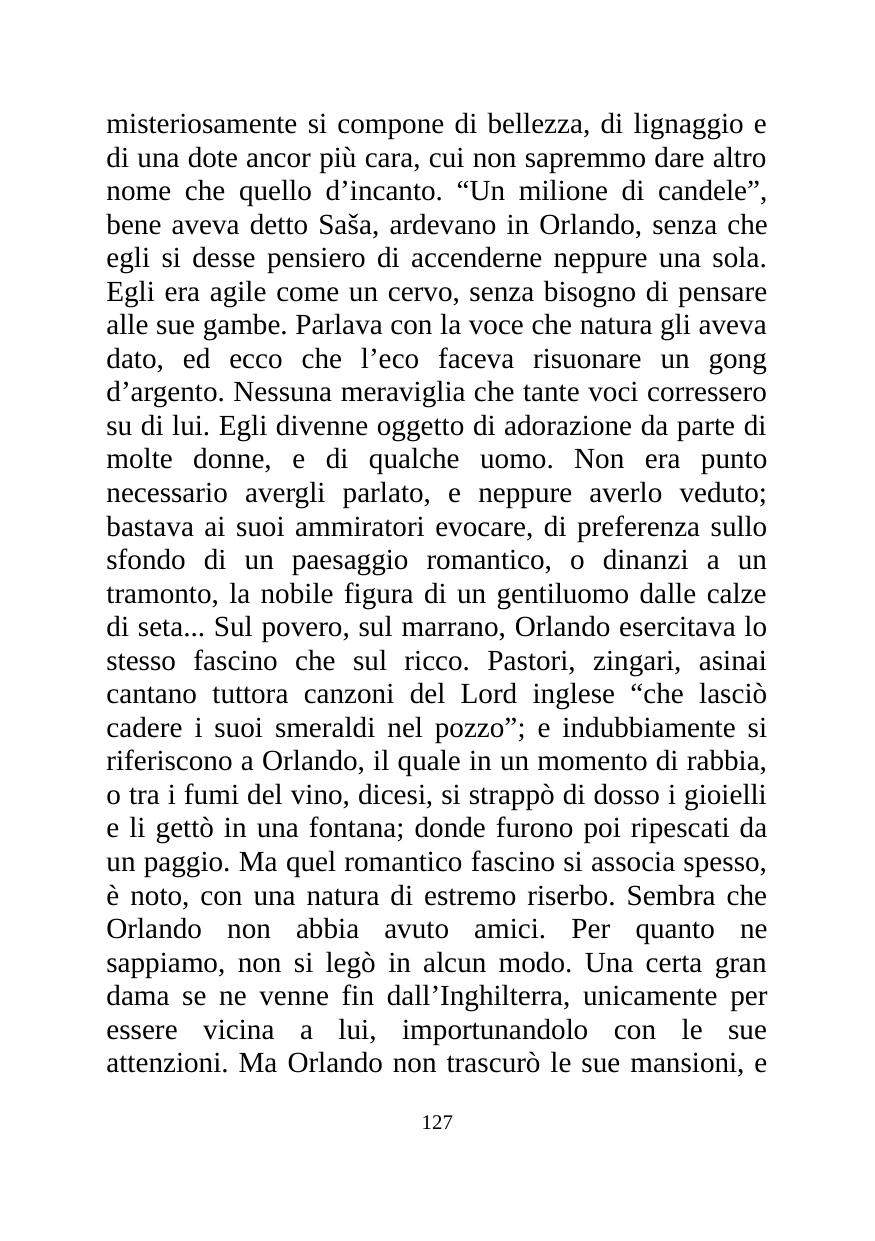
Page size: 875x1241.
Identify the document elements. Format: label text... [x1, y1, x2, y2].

text misteriosamente si compone di bellezza, di lignaggio e di una dote ancor più cara, cui non sapremmo dare altro nome che quello d’incanto. “Un milione di candele”, bene aveva detto Saša, ardevano in Orlando, senza che egli si desse pensiero di accenderne neppure una sola. Egli era agile come un cervo, senza bisogno di pensare alle sue gambe. Parlava con la voce che natura gli aveva dato, ed ecco che l’eco faceva risuonare un gong d’argento. Nessuna meraviglia che tante voci corressero su di lui. Egli divenne oggetto di adorazione da parte di molte donne, e di qualche uomo. Non era punto necessario avergli parlato, e neppure averlo veduto; bastava ai suoi ammiratori evocare, di preferenza sullo sfondo di un paesaggio romantico, o dinanzi a un tramonto, la nobile figura di un gentiluomo dalle calze di seta... Sul povero, sul marrano, Orlando esercitava lo stesso fascino che sul ricco. Pastori, zingari, asinai cantano tuttora canzoni del Lord inglese “che lasciò cadere i suoi smeraldi nel pozzo”; e indubbiamente si riferiscono a Orlando, il quale in un momento di rabbia, o tra i fumi del vino, dicesi, si strappò di dosso i gioielli e li gettò in una fontana; donde furono poi ripescati da un paggio. Ma quel romantico fascino si associa spesso, è noto, con una natura di estremo riserbo. Sembra che Orlando non abbia avuto amici. Per quanto ne sappiamo, non si legò in alcun modo. Una certa gran dama se ne venne fin dall’Inghilterra, unicamente per essere vicina a lui, importunandolo con le sue attenzioni. Ma Orlando non trascurò le sue mansioni, e [106, 106, 768, 1079]
